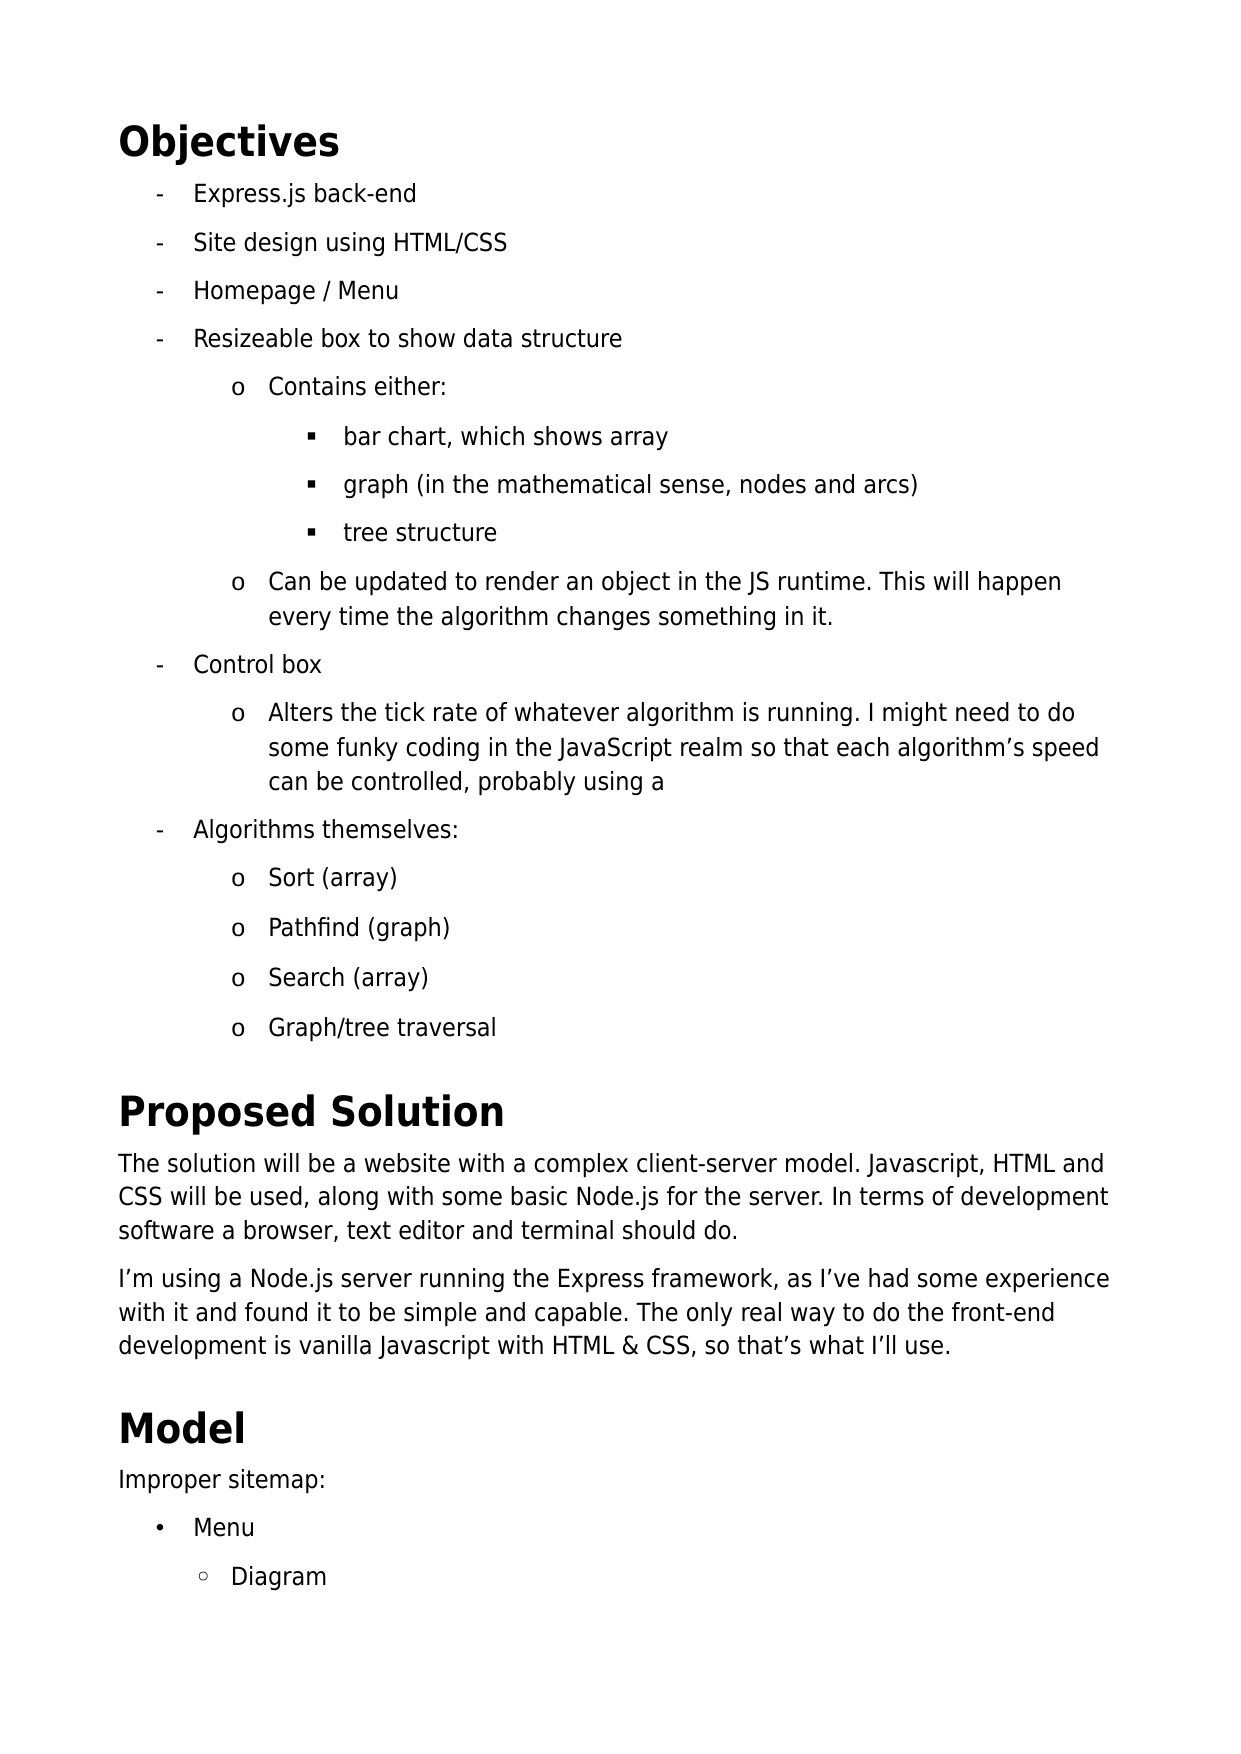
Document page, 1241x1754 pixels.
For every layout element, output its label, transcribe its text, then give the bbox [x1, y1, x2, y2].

list bar chart, which shows array [306, 422, 1122, 452]
list Express.js back-end [156, 179, 1122, 208]
list Homepage / Menu [156, 276, 1122, 305]
list tree structure [306, 519, 1122, 548]
list Algorithms themselves: [156, 815, 1122, 844]
list Site design using HTML/CSS [156, 227, 1122, 257]
text I’m using a Node.js server running the Express framework, as I’ve had some experience with it and found it to be simple and capable. The only real way to do the front-end development is vanilla Javascript with HTML & CSS, so that’s what I’ll use. [118, 1264, 1122, 1361]
list Pathfind (graph) [231, 913, 1122, 944]
list Can be updated to render an object in the JS runtime. This will happen every time the algorithm changes something in it. [231, 567, 1122, 631]
list Search (array) [231, 963, 1122, 994]
text Improper sitemap: [118, 1466, 1122, 1495]
list Contains either: [231, 372, 1122, 403]
list Alters the tick rate of whatever algorithm is running. I might need to do some funky coding in the JavaScript realm so that each algorithm’s speed can be controlled, probably using a [231, 698, 1122, 796]
subtitle Proposed Solution [118, 1088, 1122, 1137]
subtitle Model [118, 1404, 1122, 1453]
list Resizeable box to show data structure [156, 324, 1122, 353]
list Sort (array) [231, 863, 1122, 894]
list Diagram [193, 1562, 1122, 1591]
subtitle Objectives [118, 118, 1122, 167]
list graph (in the mathematical sense, nodes and arcs) [306, 471, 1122, 500]
text The solution will be a website with a complex client-server model. Javascript, HTML and CSS will be used, along with some basic Node.js for the server. In terms of development software a browser, text editor and terminal should do. [118, 1149, 1122, 1245]
list Menu [156, 1514, 1122, 1543]
list Graph/tree traversal [231, 1013, 1122, 1044]
list Control box [156, 650, 1122, 679]
